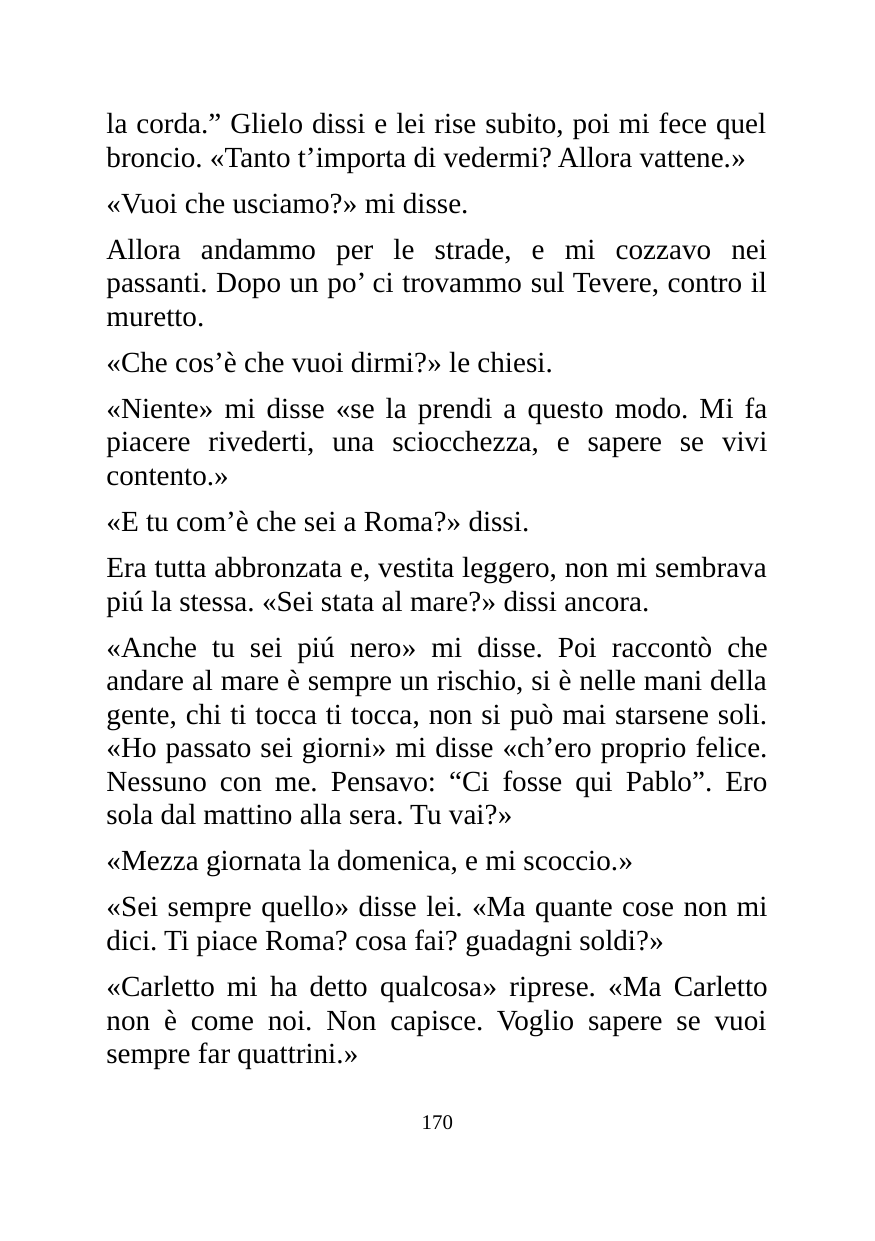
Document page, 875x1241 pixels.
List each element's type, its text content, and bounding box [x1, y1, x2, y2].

text «Che cos’è che vuoi dirmi?» le chiesi. [106, 345, 768, 378]
text «Vuoi che usciamo?» mi disse. [106, 186, 768, 219]
text «Mezza giornata la domenica, e mi scoccio.» [106, 843, 768, 877]
text «Carletto mi ha detto qualcosa» riprese. «Ma Carletto non è come noi. Non capisce. Voglio sapere se vuoi sempre far quattrini.» [106, 969, 768, 1070]
text «Niente» mi disse «se la prendi a questo modo. Mi fa piacere rivederti, una sciocchezza, e sapere se vivi contento.» [106, 391, 768, 492]
text Era tutta abbronzata e, vestita leggero, non mi sembrava piú la stessa. «Sei stata al mare?» dissi ancora. [106, 550, 768, 617]
text la corda.” Glielo dissi e lei rise subito, poi mi fece quel broncio. «Tanto t’importa di vedermi? Allora vattene.» [106, 106, 768, 173]
text Allora andammo per le strade, e mi cozzavo nei passanti. Dopo un po’ ci trovammo sul Tevere, contro il muretto. [106, 232, 768, 332]
text «E tu com’è che sei a Roma?» dissi. [106, 504, 768, 538]
text «Anche tu sei piú nero» mi disse. Poi raccontò che andare al mare è sempre un rischio, si è nelle mani della gente, chi ti tocca ti tocca, non si può mai starsene soli. «Ho passato sei giorni» mi disse «ch’ero proprio felice. Nessuno con me. Pensavo: “Ci fosse qui Pablo”. Ero sola dal mattino alla sera. Tu vai?» [106, 630, 768, 831]
text «Sei sempre quello» disse lei. «Ma quante cose non mi dici. Ti piace Roma? cosa fai? guadagni soldi?» [106, 889, 768, 957]
